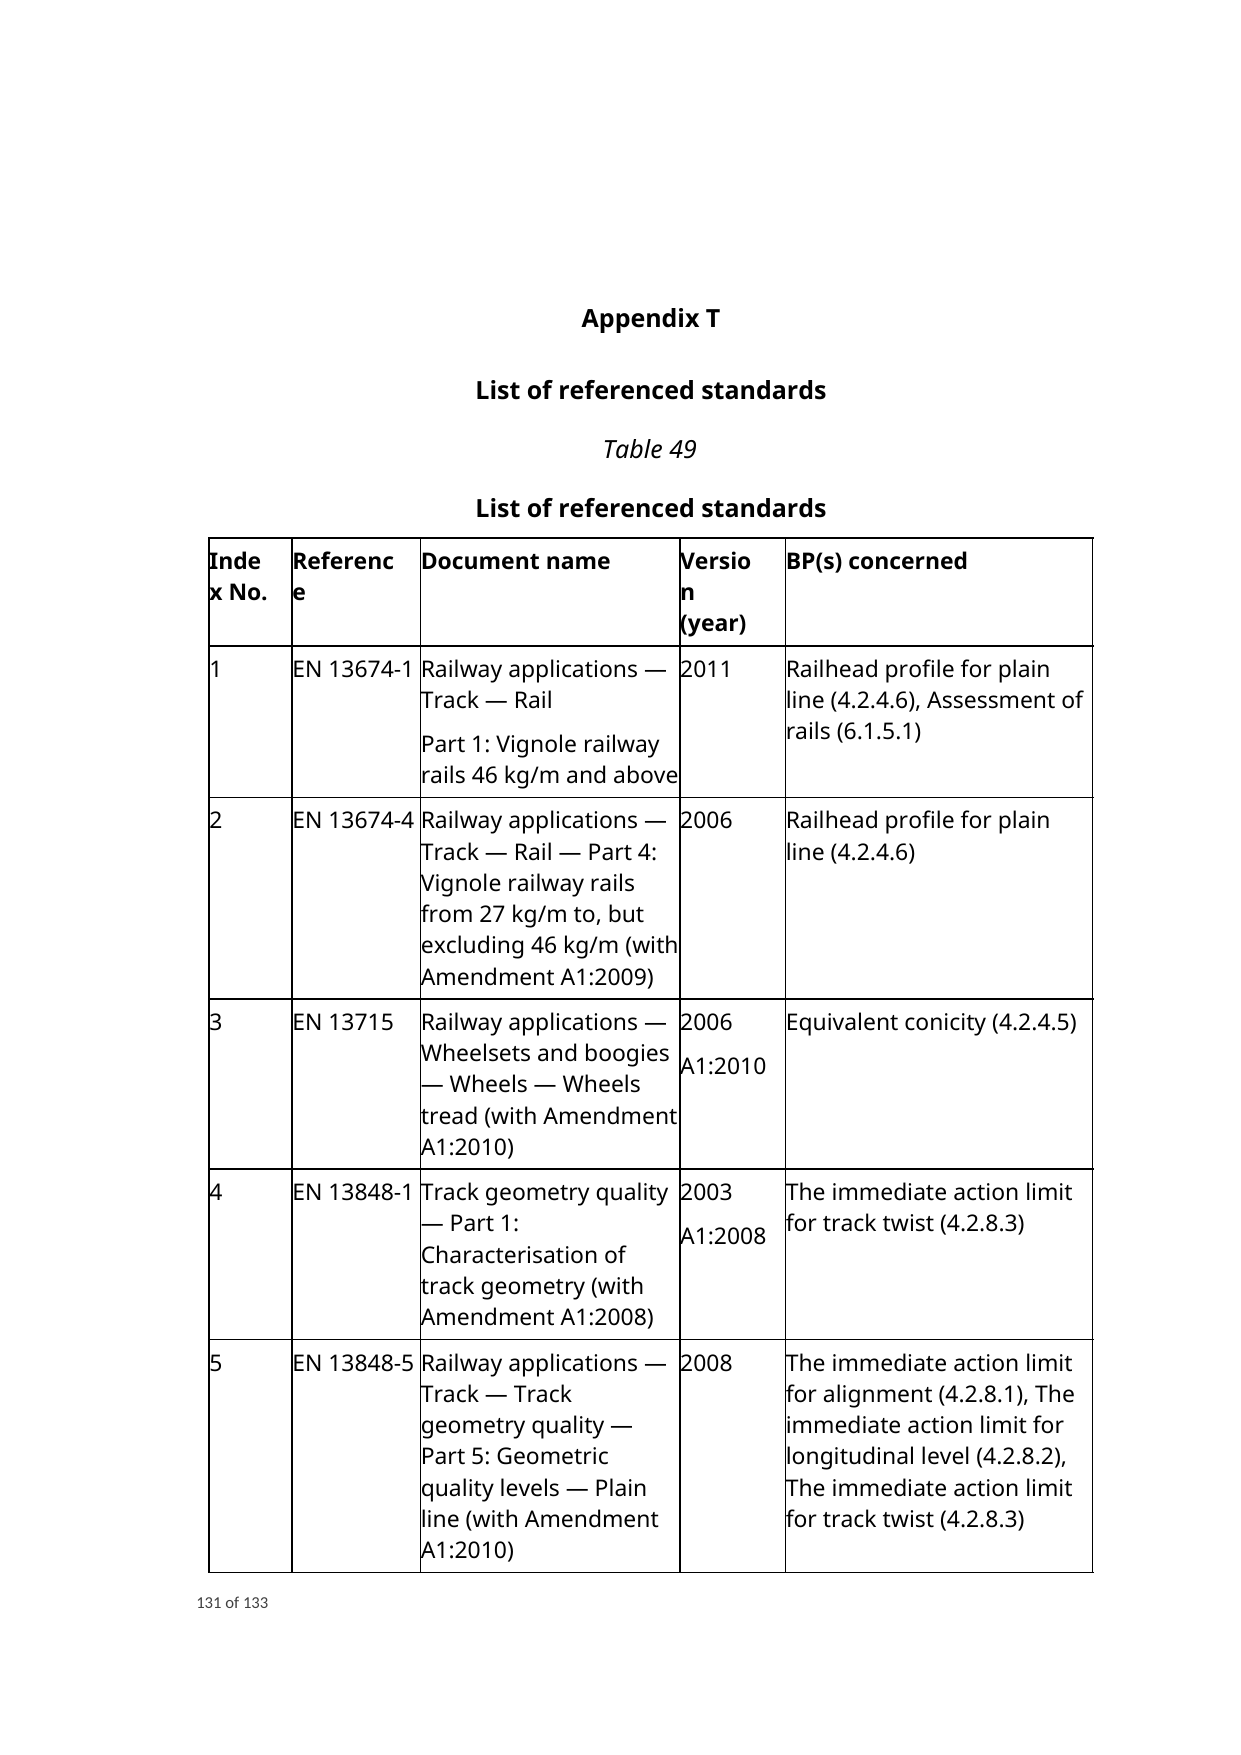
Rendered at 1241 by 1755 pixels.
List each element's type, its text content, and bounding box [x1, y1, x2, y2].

table_cell Equivalent conicity (4.2.4.5) [786, 1000, 1092, 1168]
table_header Reference [293, 539, 420, 645]
table_cell Railhead profile for plain line (4.2.4.6) [786, 798, 1092, 998]
table_cell 4 [210, 1170, 291, 1339]
table_cell 2006 A1:2010 [681, 1000, 785, 1168]
table_header Version (year) [681, 539, 785, 645]
table_header Index No. [210, 539, 291, 645]
table_cell EN 13674-1 [293, 647, 420, 796]
table_cell 2003 A1:2008 [681, 1170, 785, 1339]
table_cell 1 [210, 647, 291, 796]
text Table 49 [209, 431, 1093, 466]
table_cell 3 [210, 1000, 291, 1168]
table_cell 2006 [681, 798, 785, 998]
table_header BP(s) concerned [786, 539, 1092, 645]
table_cell 2 [210, 798, 291, 998]
table_cell Railway applications — Track — Rail Part 1: Vignole railway rails 46 kg/m and above [421, 647, 679, 796]
table_cell Railhead profile for plain line (4.2.4.6), Assessment of rails (6.1.5.1) [786, 647, 1092, 796]
table_cell Railway applications — Wheelsets and boogies — Wheels — Wheels tread (with Amendment A1:2010) [421, 1000, 679, 1168]
table_cell EN 13848-5 [293, 1340, 420, 1571]
text List of referenced standards [209, 491, 1093, 524]
table_cell EN 13848-1 [293, 1170, 420, 1339]
table_cell Track geometry quality — Part 1: Characterisation of track geometry (with Amendment A1:2008) [421, 1170, 679, 1339]
table_cell 5 [210, 1340, 291, 1571]
table_cell 2011 [681, 647, 785, 796]
table_cell The immediate action limit for alignment (4.2.8.1), The immediate action limit for longitudinal level (4.2.8.2), The immediate action limit for track twist (4.2.8.3) [786, 1340, 1092, 1571]
text List of referenced standards [209, 372, 1093, 406]
table_cell 2008 [681, 1340, 785, 1571]
table_cell Railway applications — Track — Track geometry quality — Part 5: Geometric quality levels — Plain line (with Amendment A1:2010) [421, 1340, 679, 1571]
table_cell EN 13674-4 [293, 798, 420, 998]
table_cell The immediate action limit for track twist (4.2.8.3) [786, 1170, 1092, 1339]
table_header Document name [421, 539, 679, 645]
subtitle Appendix T [209, 301, 1093, 335]
table_cell Railway applications — Track — Rail — Part 4: Vignole railway rails from 27 kg/m to, but excluding 46 kg/m (with Amendment A1:2009) [421, 798, 679, 998]
table_cell EN 13715 [293, 1000, 420, 1168]
